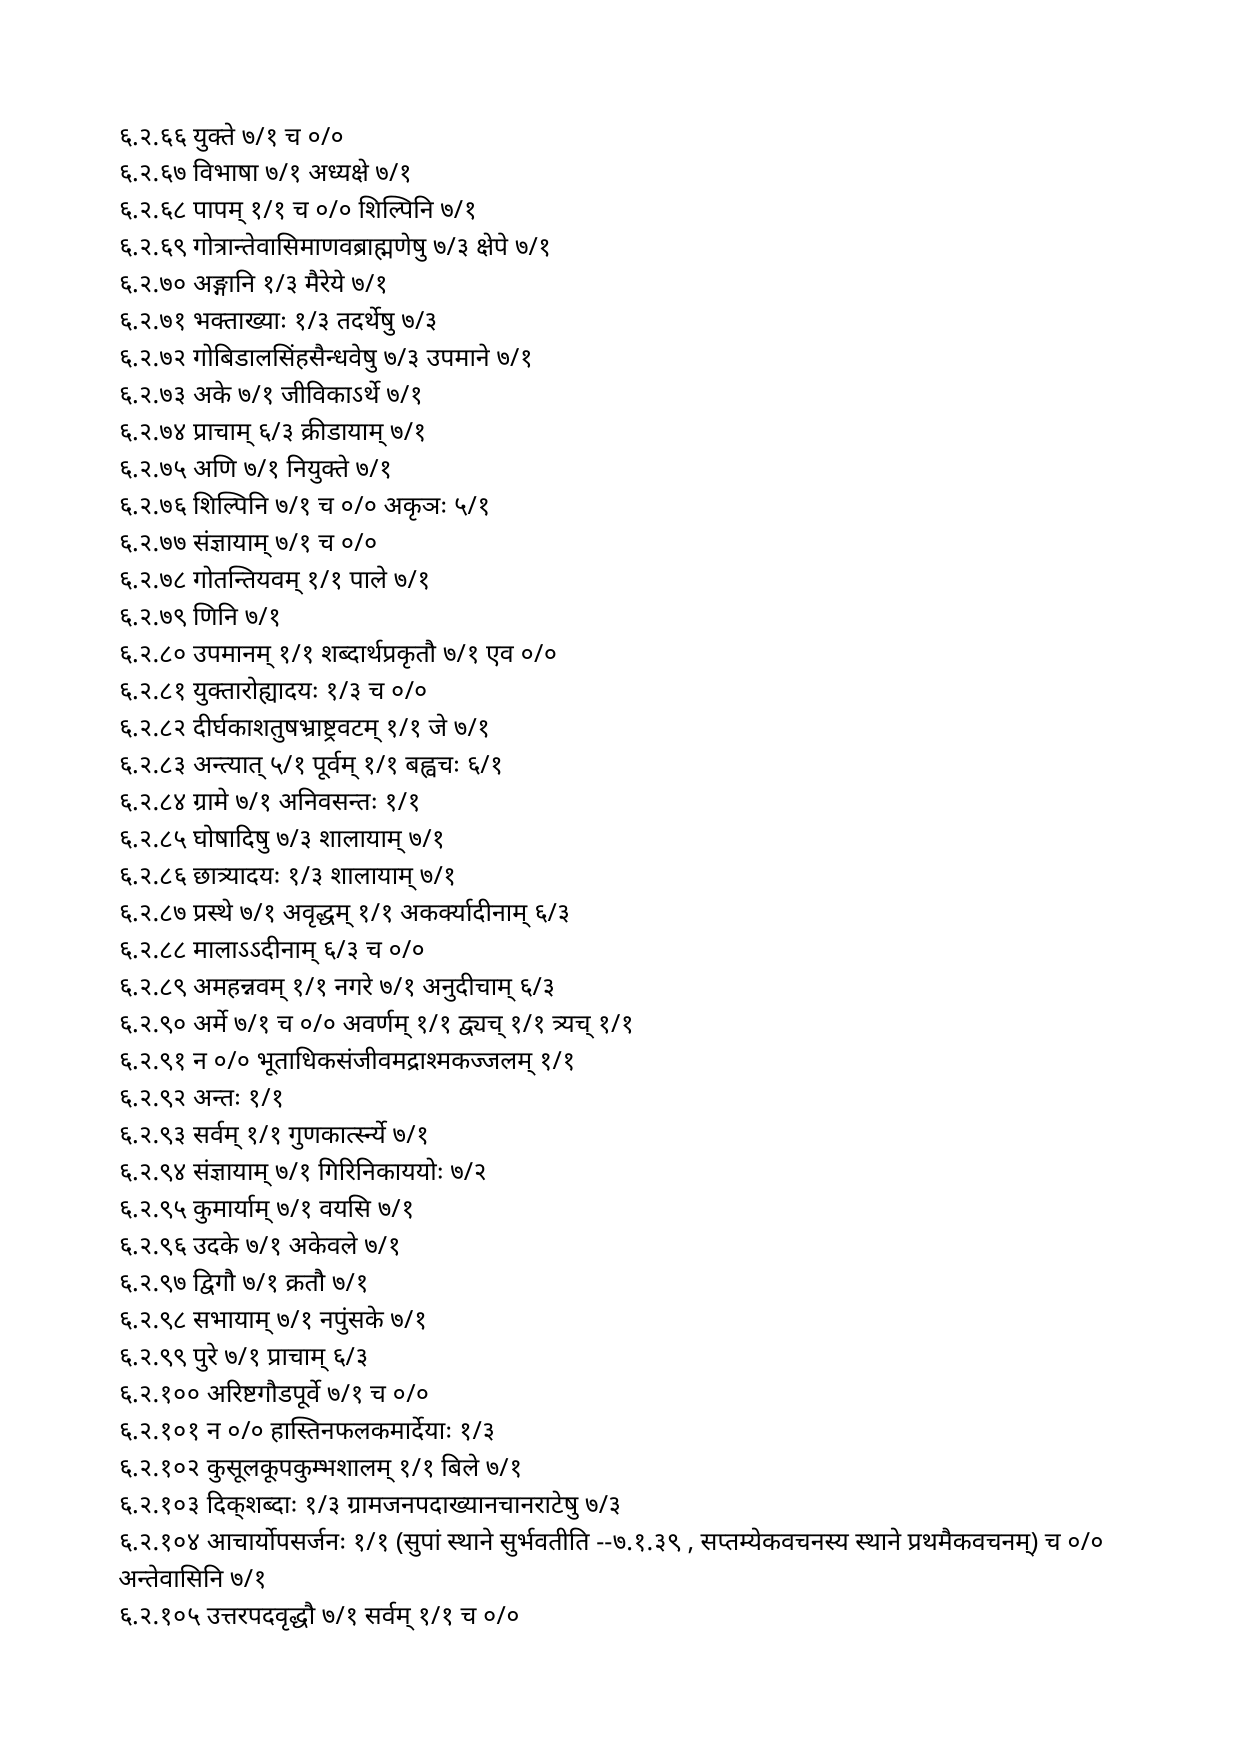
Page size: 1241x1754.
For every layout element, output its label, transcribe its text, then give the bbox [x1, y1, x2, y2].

text ६.२.९४ संज्ञायाम् ७/१ गिरिनिकाययोः ७/२ [118, 1153, 1122, 1191]
text ६.२.७८ गोतन्तियवम् १/१ पाले ७/१ [118, 562, 1122, 599]
text ६.२.७५ अणि ७/१ नियुक्ते ७/१ [118, 451, 1122, 488]
text ६.२.९८ सभायाम् ७/१ नपुंसके ७/१ [118, 1301, 1122, 1338]
text ६.२.८३ अन्त्यात् ५/१ पूर्वम् १/१ बह्वचः ६/१ [118, 747, 1122, 784]
text ६.२.१०५ उत्तरपदवृद्धौ ७/१ सर्वम् १/१ च ०/० [118, 1597, 1122, 1634]
text ६.२.७० अङ्गानि १/३ मैरेये ७/१ [118, 266, 1122, 303]
text ६.२.८७ प्रस्थे ७/१ अवृद्धम् १/१ अकर्क्यादीनाम् ६/३ [118, 895, 1122, 932]
text ६.२.८९ अमहन्नवम् १/१ नगरे ७/१ अनुदीचाम् ६/३ [118, 969, 1122, 1006]
text ६.२.८६ छात्र्यादयः १/३ शालायाम् ७/१ [118, 858, 1122, 895]
text ६.२.८१ युक्तारोह्यादयः १/३ च ०/० [118, 673, 1122, 710]
text ६.२.८० उपमानम् १/१ शब्दार्थप्रकृतौ ७/१ एव ०/० [118, 636, 1122, 673]
text ६.२.१०० अरिष्टगौडपूर्वे ७/१ च ०/० [118, 1375, 1122, 1412]
text ६.२.६८ पापम् १/१ च ०/० शिल्पिनि ७/१ [118, 192, 1122, 229]
text ६.२.६९ गोत्रान्तेवासिमाणवब्राह्मणेषु ७/३ क्षेपे ७/१ [118, 229, 1122, 266]
text ६.२.१०२ कुसूलकूपकुम्भशालम् १/१ बिले ७/१ [118, 1449, 1122, 1486]
text ६.२.७६ शिल्पिनि ७/१ च ०/० अकृञः ५/१ [118, 488, 1122, 525]
text ६.२.७९ णिनि ७/१ [118, 599, 1122, 636]
text ६.२.१०४ आचार्योपसर्जनः १/१ (सुपां स्थाने सुर्भवतीति --७.१.३९ , सप्तम्येकवचनस्य स्थाने प्रथमैकवचनम्) च ०/० अन्तेवासिनि ७/१ [118, 1523, 1122, 1597]
text ६.२.७१ भक्ताख्याः १/३ तदर्थेषु ७/३ [118, 303, 1122, 340]
text ६.२.१०१ न ०/० हास्तिनफलकमार्देयाः १/३ [118, 1412, 1122, 1449]
text ६.२.८८ मालाऽऽदीनाम् ६/३ च ०/० [118, 932, 1122, 969]
text ६.२.७४ प्राचाम् ६/३ क्रीडायाम् ७/१ [118, 414, 1122, 451]
text ६.२.६७ विभाषा ७/१ अध्यक्षे ७/१ [118, 155, 1122, 192]
text ६.२.९६ उदके ७/१ अकेवले ७/१ [118, 1227, 1122, 1264]
text ६.२.९५ कुमार्याम् ७/१ वयसि ७/१ [118, 1191, 1122, 1227]
text ६.२.८२ दीर्घकाशतुषभ्राष्ट्रवटम् १/१ जे ७/१ [118, 710, 1122, 747]
text ६.२.९९ पुरे ७/१ प्राचाम् ६/३ [118, 1338, 1122, 1375]
text ६.२.७७ संज्ञायाम् ७/१ च ०/० [118, 525, 1122, 562]
text ६.२.९१ न ०/० भूताधिकसंजीवमद्राश्मकज्जलम् १/१ [118, 1043, 1122, 1079]
text ६.२.९० अर्मे ७/१ च ०/० अवर्णम् १/१ द्व्यच् १/१ त्र्यच् १/१ [118, 1006, 1122, 1043]
text ६.२.७३ अके ७/१ जीविकाऽर्थे ७/१ [118, 377, 1122, 414]
text ६.२.९२ अन्तः १/१ [118, 1079, 1122, 1117]
text ६.२.९७ द्विगौ ७/१ क्रतौ ७/१ [118, 1264, 1122, 1301]
text ६.२.६६ युक्ते ७/१ च ०/० [118, 118, 1122, 155]
text ६.२.८४ ग्रामे ७/१ अनिवसन्तः १/१ [118, 784, 1122, 821]
text ६.२.१०३ दिक्‌शब्दाः १/३ ग्रामजनपदाख्यानचानराटेषु ७/३ [118, 1486, 1122, 1523]
text ६.२.९३ सर्वम् १/१ गुणकार्त्स्न्ये ७/१ [118, 1117, 1122, 1153]
text ६.२.७२ गोबिडालसिंहसैन्धवेषु ७/३ उपमाने ७/१ [118, 340, 1122, 377]
text ६.२.८५ घोषादिषु ७/३ शालायाम् ७/१ [118, 821, 1122, 858]
